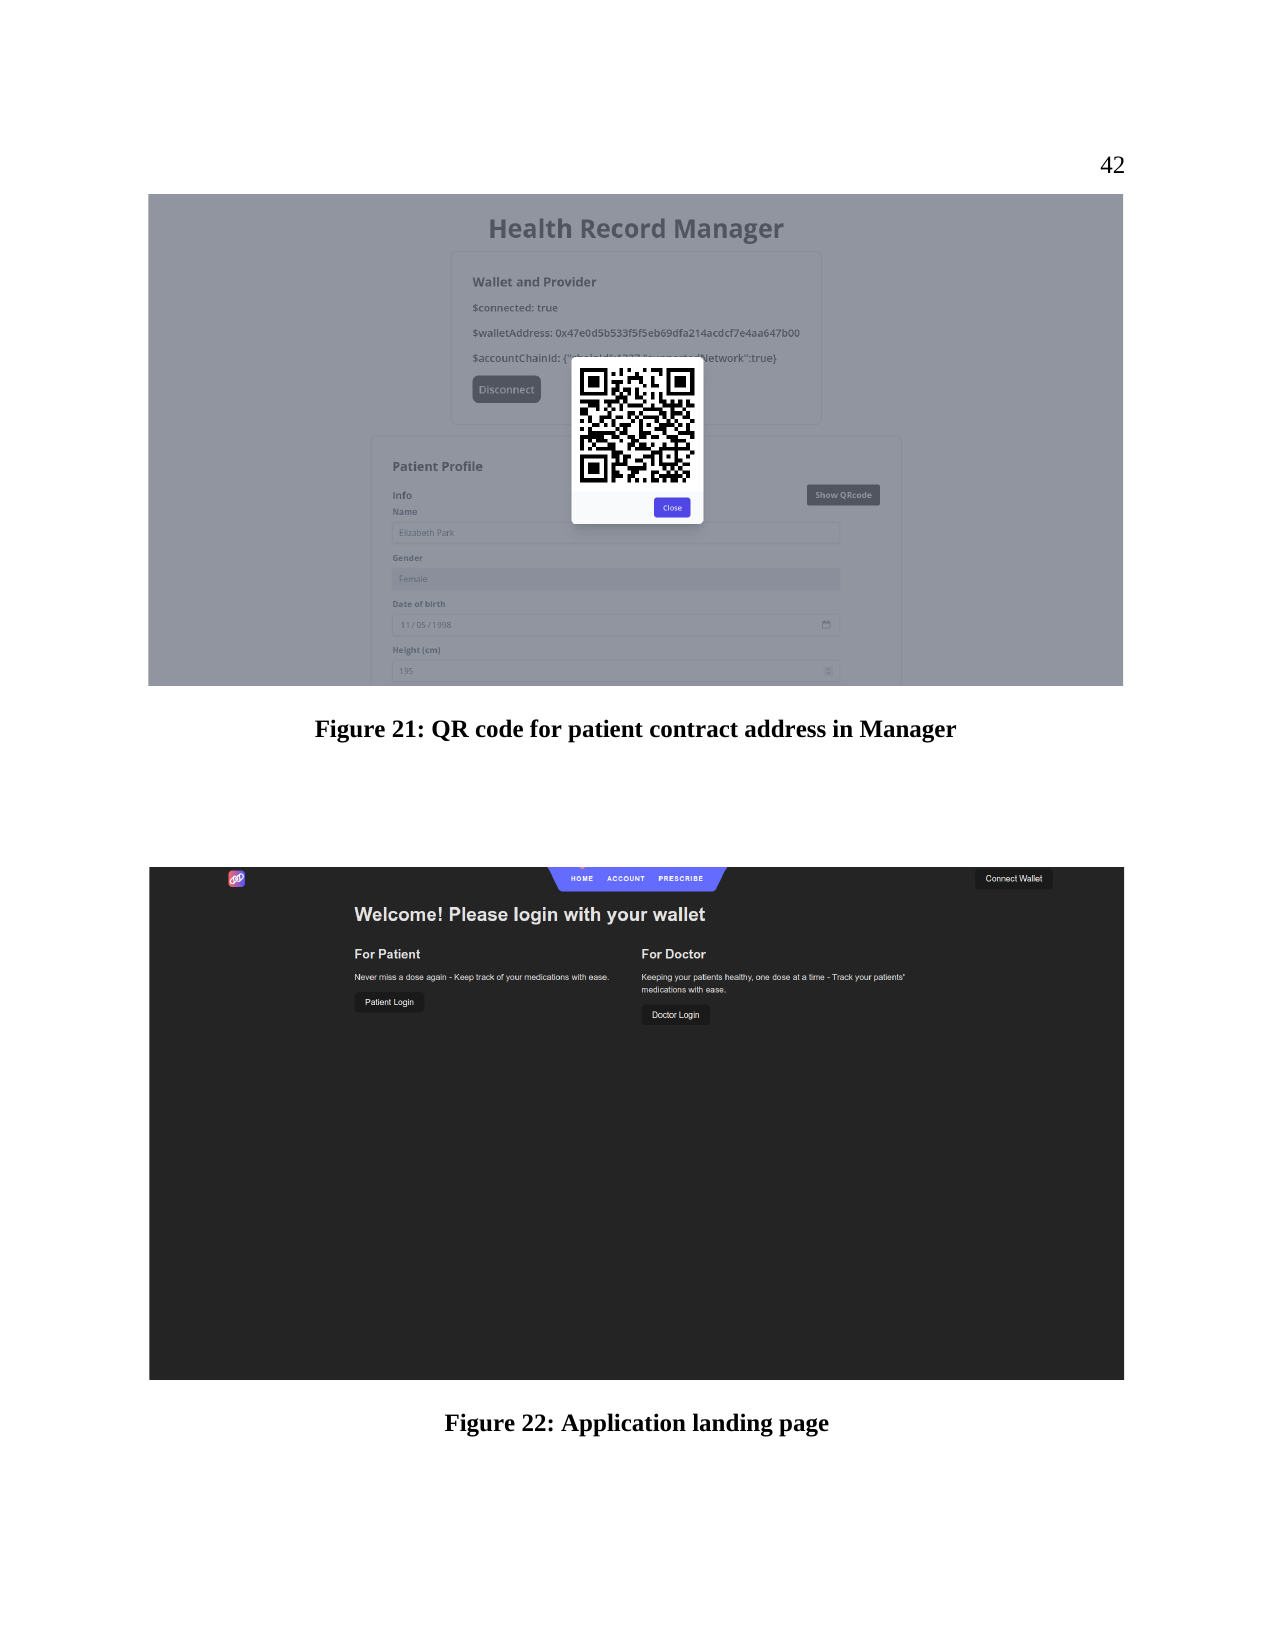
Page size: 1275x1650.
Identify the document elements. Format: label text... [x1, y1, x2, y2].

title Figure 22: Application landing page [149, 1380, 1124, 1437]
picture [149, 867, 1125, 1380]
picture [148, 194, 1124, 686]
title Figure 21: QR code for patient contract address in Manager [148, 686, 1123, 743]
